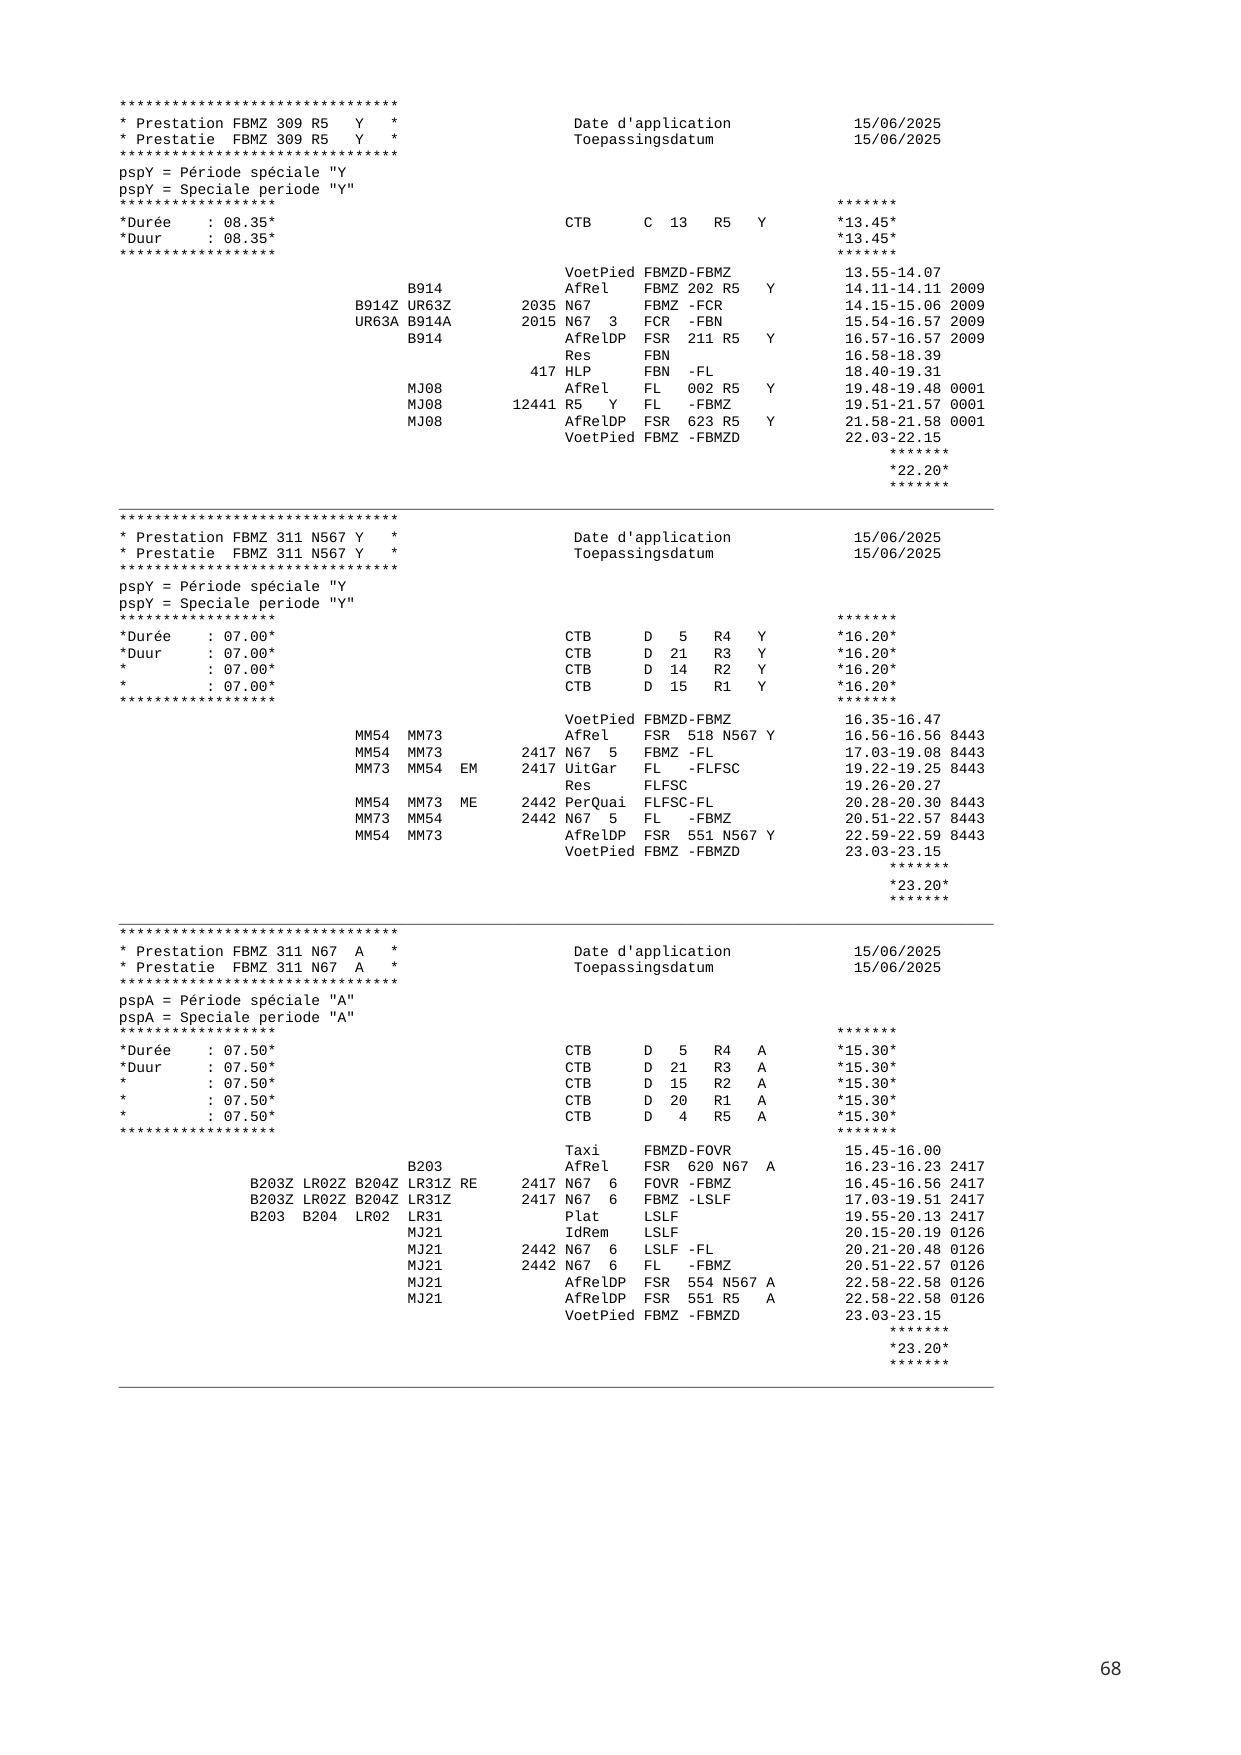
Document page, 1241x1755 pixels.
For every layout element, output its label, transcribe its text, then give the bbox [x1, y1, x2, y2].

text ******************************** * Prestation FBMZ 311 N567 Y * Date d'application 15/06/2025 * Prestatie FBMZ 311 N567 Y * Toepassingsdatum 15/06/2025 ******************************** pspY = Période spéciale "Y pspY = Speciale periode "Y" ****************** ******* *Durée : 07.00* CTB D 5 R4 Y *16.20* *Duur : 07.00* CTB D 21 R3 Y *16.20* * : 07.00* CTB D 14 R2 Y *16.20* * : 07.00* CTB D 15 R1 Y *16.20* ****************** ******* VoetPied FBMZD-FBMZ 16.35-16.47 MM54 MM73 AfRel FSR 518 N567 Y 16.56-16.56 8443 MM54 MM73 2417 N67 5 FBMZ -FL 17.03-19.08 8443 MM73 MM54 EM 2417 UitGar FL -FLFSC 19.22-19.25 8443 Res FLFSC 19.26-20.27 MM54 MM73 ME 2442 PerQuai FLFSC-FL 20.28-20.30 8443 MM73 MM54 2442 N67 5 FL -FBMZ 20.51-22.57 8443 MM54 MM73 AfRelDP FSR 551 N567 Y 22.59-22.59 8443 VoetPied FBMZ -FBMZD 23.03-23.15 ******* *23.20* ******* ____________________________________________________________________________________________________ [119, 513, 1122, 927]
text ******************************** * Prestation FBMZ 309 R5 Y * Date d'application 15/06/2025 * Prestatie FBMZ 309 R5 Y * Toepassingsdatum 15/06/2025 ******************************** pspY = Période spéciale "Y pspY = Speciale periode "Y" ****************** ******* *Durée : 08.35* CTB C 13 R5 Y *13.45* *Duur : 08.35* *13.45* ****************** ******* VoetPied FBMZD-FBMZ 13.55-14.07 B914 AfRel FBMZ 202 R5 Y 14.11-14.11 2009 B914Z UR63Z 2035 N67 FBMZ -FCR 14.15-15.06 2009 UR63A B914A 2015 N67 3 FCR -FBN 15.54-16.57 2009 B914 AfRelDP FSR 211 R5 Y 16.57-16.57 2009 Res FBN 16.58-18.39 417 HLP FBN -FL 18.40-19.31 MJ08 AfRel FL 002 R5 Y 19.48-19.48 0001 MJ08 12441 R5 Y FL -FBMZ 19.51-21.57 0001 MJ08 AfRelDP FSR 623 R5 Y 21.58-21.58 0001 VoetPied FBMZ -FBMZD 22.03-22.15 ******* *22.20* ******* ____________________________________________________________________________________________________ [119, 99, 1122, 513]
text ******************************** * Prestation FBMZ 311 N67 A * Date d'application 15/06/2025 * Prestatie FBMZ 311 N67 A * Toepassingsdatum 15/06/2025 ******************************** pspA = Période spéciale "A" pspA = Speciale periode "A" ****************** ******* *Durée : 07.50* CTB D 5 R4 A *15.30* *Duur : 07.50* CTB D 21 R3 A *15.30* * : 07.50* CTB D 15 R2 A *15.30* * : 07.50* CTB D 20 R1 A *15.30* * : 07.50* CTB D 4 R5 A *15.30* ****************** ******* Taxi FBMZD-FOVR 15.45-16.00 B203 AfRel FSR 620 N67 A 16.23-16.23 2417 B203Z LR02Z B204Z LR31Z RE 2417 N67 6 FOVR -FBMZ 16.45-16.56 2417 B203Z LR02Z B204Z LR31Z 2417 N67 6 FBMZ -LSLF 17.03-19.51 2417 B203 B204 LR02 LR31 Plat LSLF 19.55-20.13 2417 MJ21 IdRem LSLF 20.15-20.19 0126 MJ21 2442 N67 6 LSLF -FL 20.21-20.48 0126 MJ21 2442 N67 6 FL -FBMZ 20.51-22.57 0126 MJ21 AfRelDP FSR 554 N567 A 22.58-22.58 0126 MJ21 AfRelDP FSR 551 R5 A 22.58-22.58 0126 VoetPied FBMZ -FBMZD 23.03-23.15 ******* *23.20* ******* ____________________________________________________________________________________________________ [119, 927, 1122, 1391]
